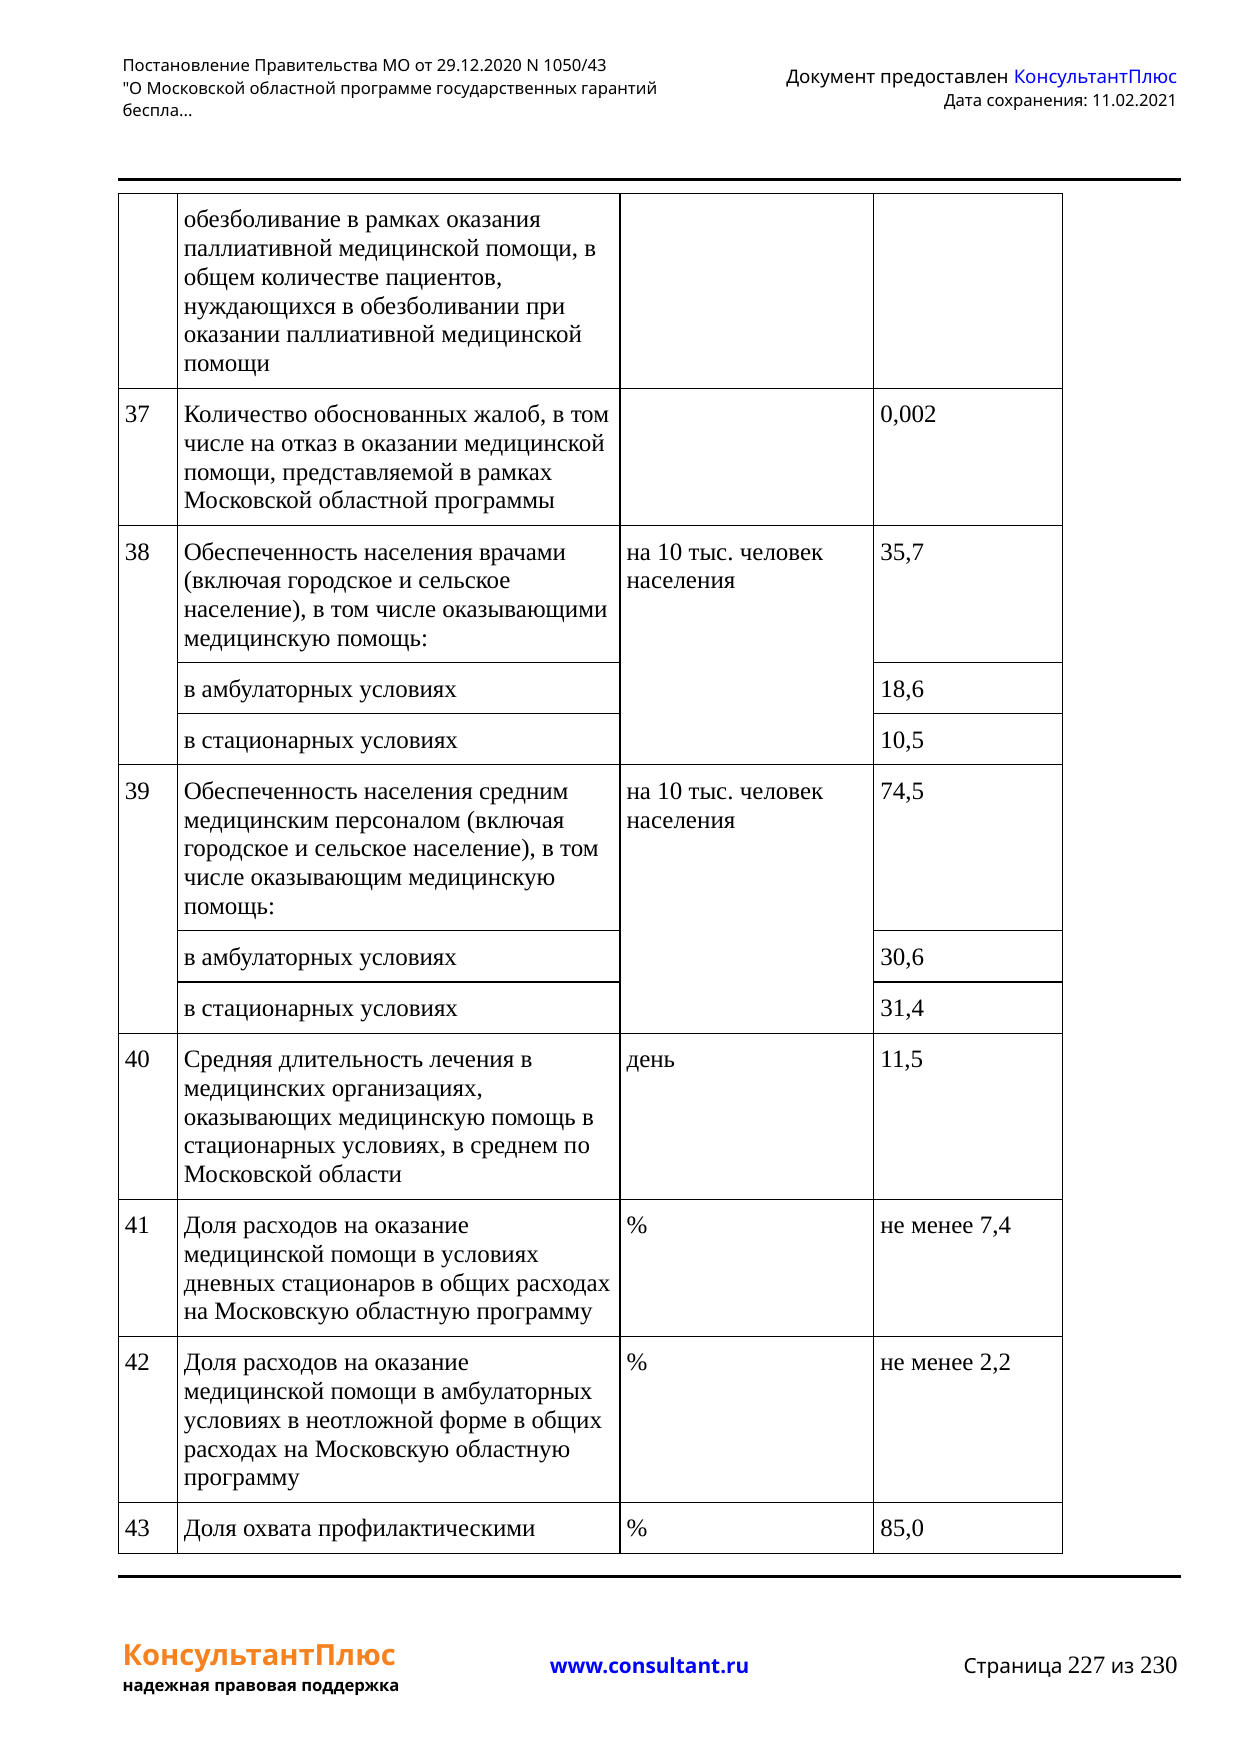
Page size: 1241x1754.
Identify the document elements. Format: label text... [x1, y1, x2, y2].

table_cell 39 [119, 765, 177, 1032]
table_cell обезболивание в рамках оказания паллиативной медицинской помощи, в общем количестве пациентов, нуждающихся в обезболивании при оказании паллиативной медицинской помощи [178, 194, 619, 388]
table_cell не менее 2,2 [874, 1337, 1062, 1502]
table_cell 30,6 [874, 931, 1062, 981]
table_cell Доля расходов на оказание медицинской помощи в амбулаторных условиях в неотложной форме в общих расходах на Московскую областную программу [178, 1337, 619, 1502]
table_cell Обеспеченность населения средним медицинским персоналом (включая городское и сельское население), в том числе оказывающим медицинскую помощь: [178, 765, 619, 930]
table_cell день [621, 1034, 873, 1198]
table_cell 38 [119, 526, 177, 764]
table_cell 11,5 [874, 1034, 1062, 1198]
table_cell 42 [119, 1337, 177, 1502]
table_cell [119, 194, 177, 388]
table_cell 35,7 [874, 526, 1062, 662]
table_cell 31,4 [874, 983, 1062, 1032]
table_cell не менее 7,4 [874, 1200, 1062, 1336]
table_cell в стационарных условиях [178, 714, 619, 764]
table_cell 10,5 [874, 714, 1062, 764]
table_cell в амбулаторных условиях [178, 931, 619, 981]
table_cell на 10 тыс. человек населения [621, 526, 873, 764]
table_cell 41 [119, 1200, 177, 1336]
table_cell % [621, 1200, 873, 1336]
table_cell Количество обоснованных жалоб, в том числе на отказ в оказании медицинской помощи, представляемой в рамках Московской областной программы [178, 389, 619, 525]
table_cell Обеспеченность населения врачами (включая городское и сельское население), в том числе оказывающими медицинскую помощь: [178, 526, 619, 662]
table_cell Средняя длительность лечения в медицинских организациях, оказывающих медицинскую помощь в стационарных условиях, в среднем по Московской области [178, 1034, 619, 1198]
table_cell 85,0 [874, 1503, 1062, 1553]
table_cell в амбулаторных условиях [178, 663, 619, 713]
table_cell на 10 тыс. человек населения [621, 765, 873, 1032]
table_cell Доля расходов на оказание медицинской помощи в условиях дневных стационаров в общих расходах на Московскую областную программу [178, 1200, 619, 1336]
table_cell [621, 389, 873, 525]
table_cell [621, 194, 873, 388]
table_cell Доля охвата профилактическими [178, 1503, 619, 1553]
table_cell 0,002 [874, 389, 1062, 525]
table_cell в стационарных условиях [178, 983, 619, 1032]
table_cell 74,5 [874, 765, 1062, 930]
table_cell 37 [119, 389, 177, 525]
table_cell 18,6 [874, 663, 1062, 713]
table_cell 40 [119, 1034, 177, 1198]
table_cell % [621, 1337, 873, 1502]
table_cell 43 [119, 1503, 177, 1553]
table_cell % [621, 1503, 873, 1553]
table_cell [874, 194, 1062, 388]
